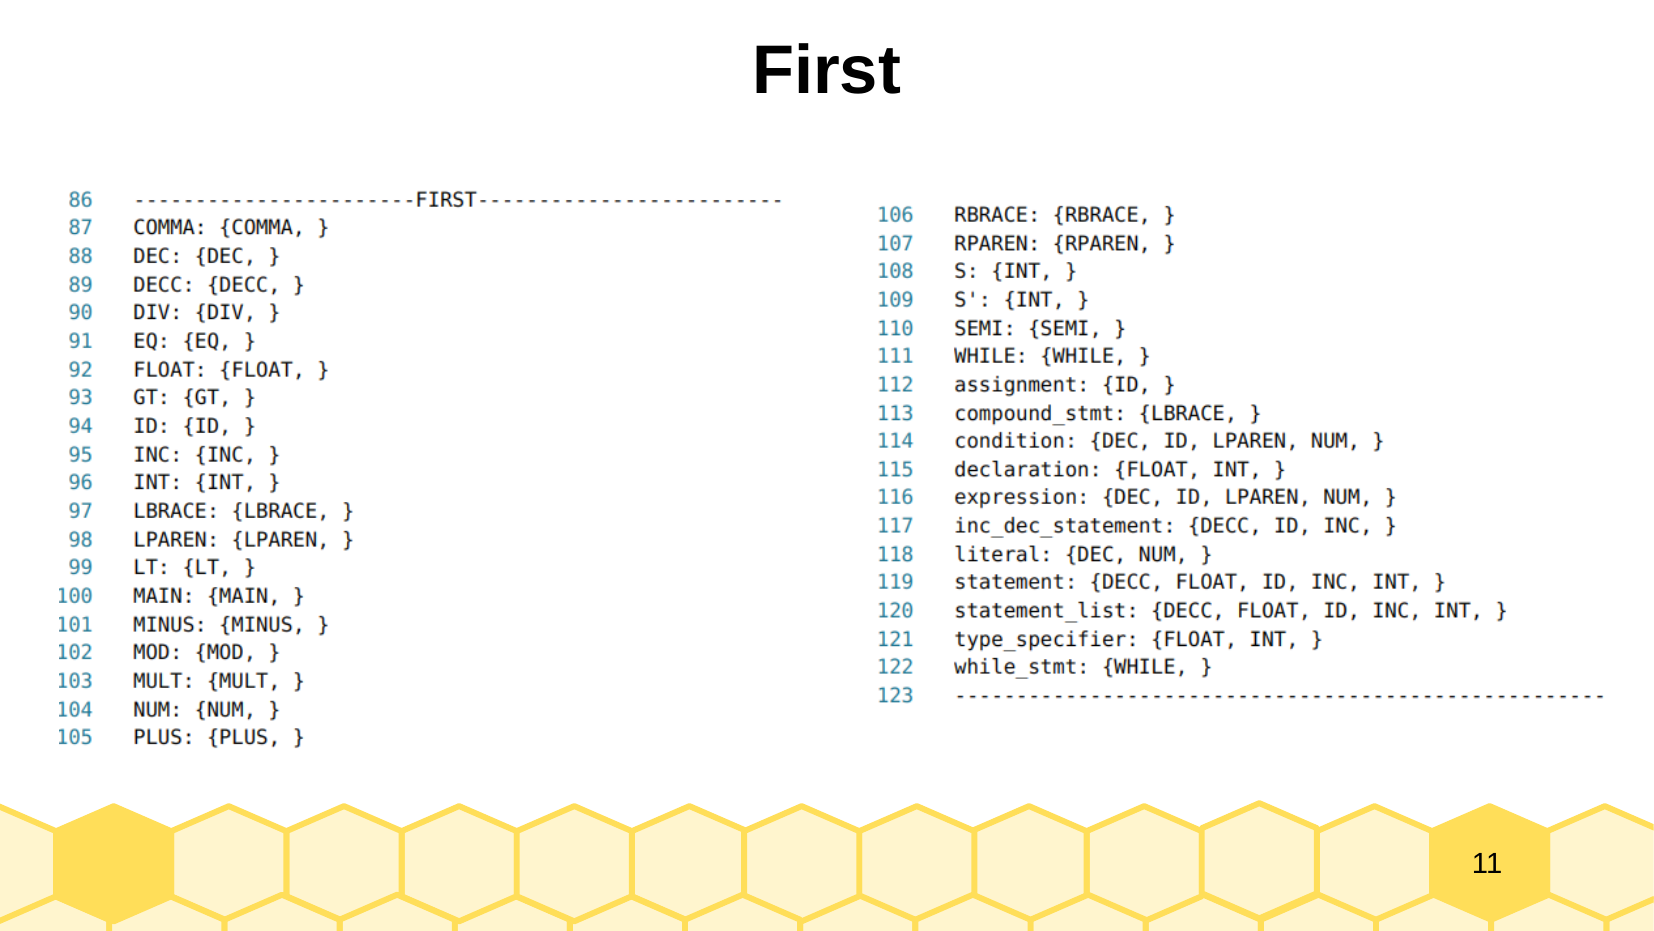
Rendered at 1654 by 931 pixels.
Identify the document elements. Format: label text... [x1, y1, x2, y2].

picture [59, 182, 843, 752]
title First [82, 0, 1571, 148]
picture [868, 197, 1625, 709]
